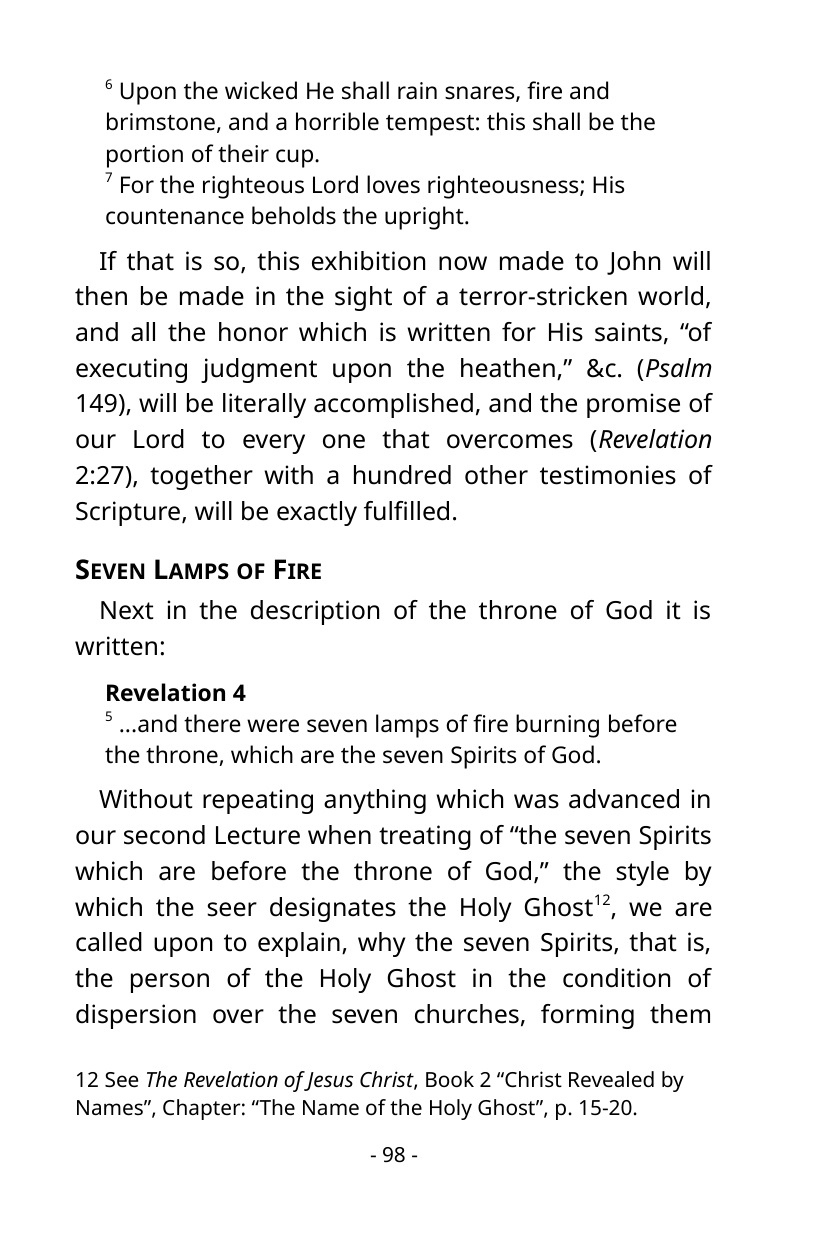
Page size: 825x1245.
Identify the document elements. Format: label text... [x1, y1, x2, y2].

text 6 Upon the wicked He shall rain snares, fire and brimstone, and a horrible tempest: this shall be the portion of their cup. [105, 75, 682, 169]
text Next in the description of the throne of God it is written: [75, 593, 712, 663]
text Without repeating anything which was advanced in our second Lecture when treating of “the seven Spirits which are before the throne of God,” the style by which the seer designates the Holy Ghost, we are called upon to explain, why the seven Spirits, that is, the person of the Holy Ghost in the condition of dispersion over the seven churches, forming them [75, 782, 712, 1031]
text See The Revelation of Jesus Christ, Book 2 “Christ Revealed by Names”, Chapter: “The Name of the Holy Ghost”, p. 15-20. [75, 1065, 712, 1122]
text 5 ...and there were seven lamps of fire burning before the throne, which are the seven Spirits of God. [105, 708, 682, 770]
subtitle Seven Lamps of Fire [75, 550, 712, 587]
text Revelation 4 [105, 676, 712, 708]
text If that is so, this exhibition now made to John will then be made in the sight of a terror-stricken world, and all the honor which is written for His saints, “of executing judgment upon the heathen,” &c. (Psalm 149), will be literally accomplished, and the promise of our Lord to every one that overcomes (Revelation 2:27), together with a hundred other testimonies of Scripture, will be exactly fulfilled. [75, 243, 712, 527]
text 7 For the righteous Lord loves righteousness; His countenance beholds the upright. [105, 169, 682, 231]
